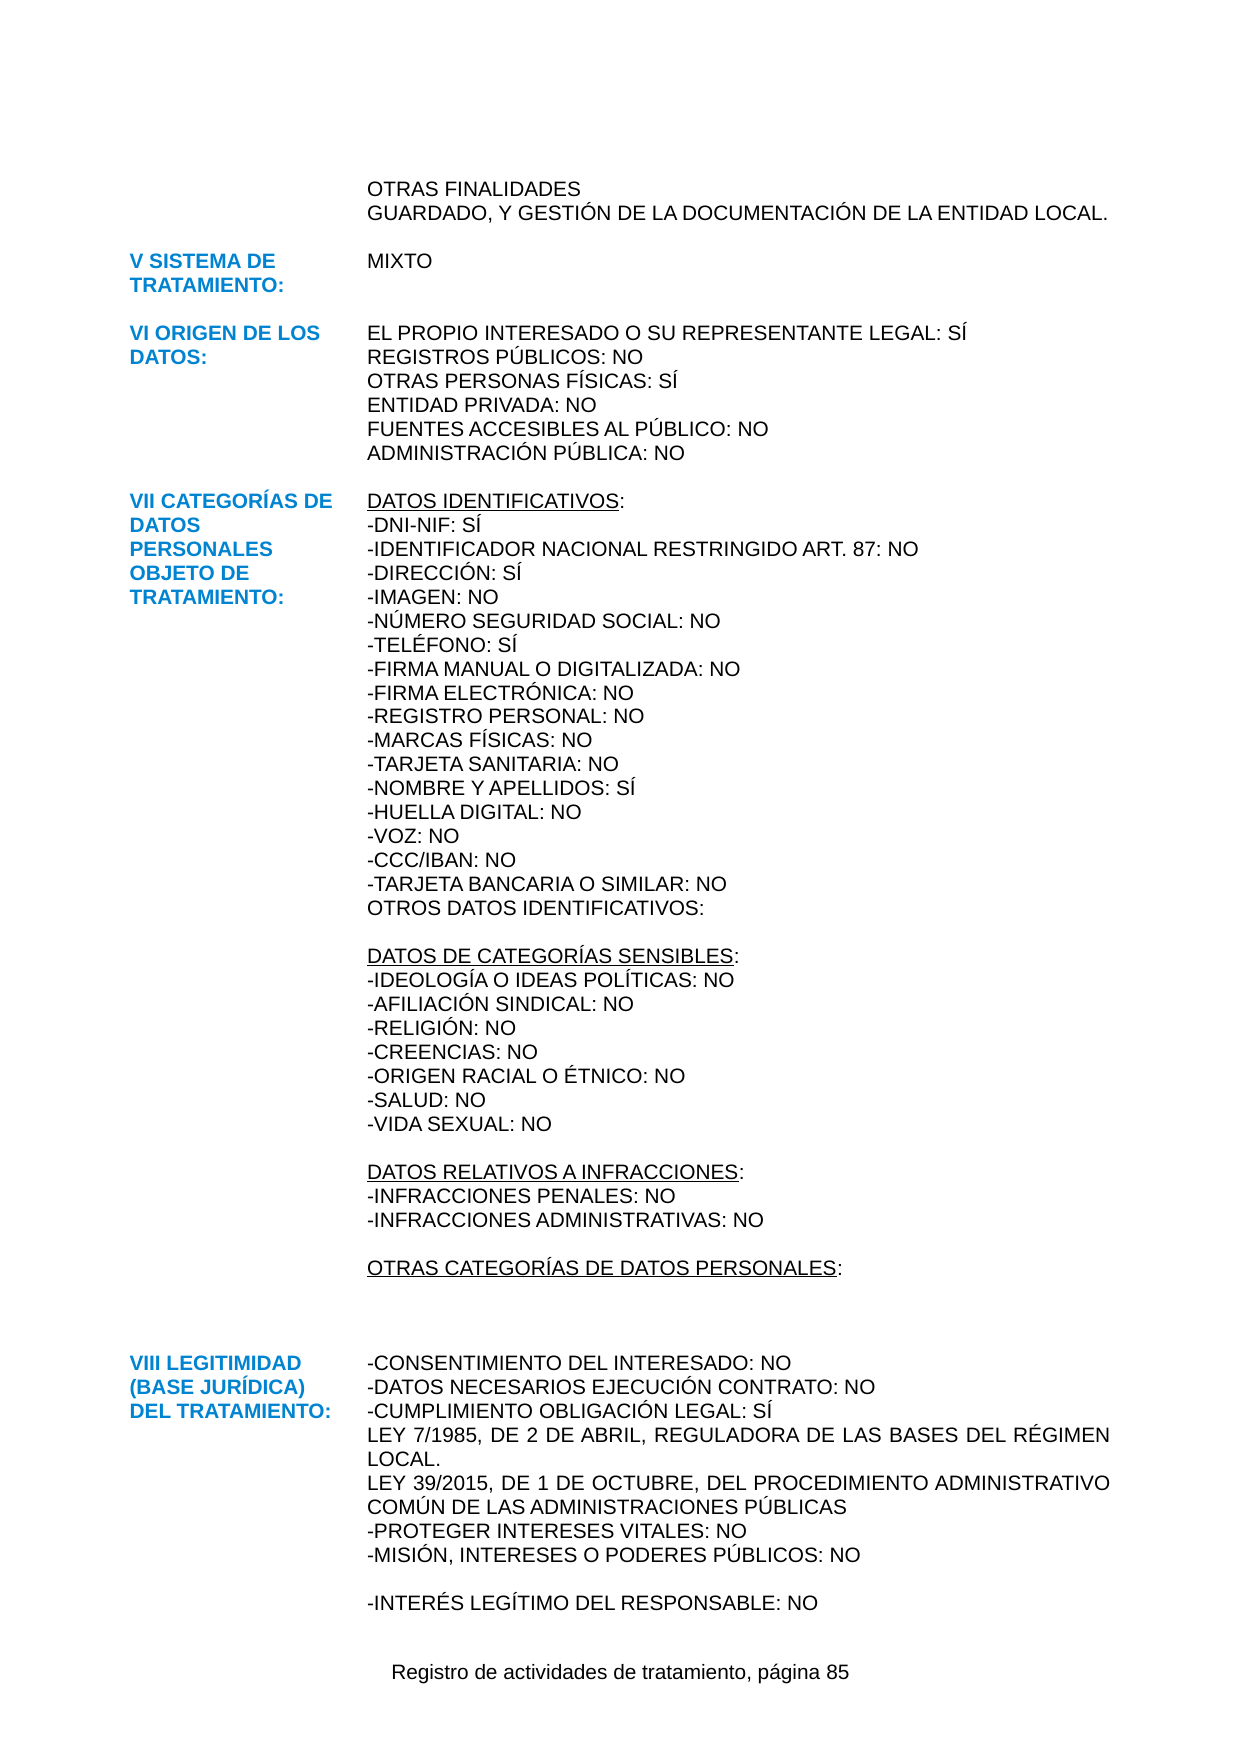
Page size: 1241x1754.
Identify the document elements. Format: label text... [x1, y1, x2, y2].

table_cell VI ORIGEN DE LOS DATOS: [118, 321, 356, 489]
table_cell MIXTO [356, 249, 1122, 321]
table_cell VIII LEGITIMIDAD (BASE JURÍDICA) DEL TRATAMIENTO: [118, 1351, 356, 1615]
table_cell V SISTEMA DE TRATAMIENTO: [118, 249, 356, 321]
table_cell DATOS IDENTIFICATIVOS: -DNI-NIF: SÍ -IDENTIFICADOR NACIONAL RESTRINGIDO ART. 87: NO -DIRECCIÓN: SÍ -IMAGEN: NO -NÚMERO SEGURIDAD SOCIAL: NO -TELÉFONO: SÍ -FIRMA MANUAL O DIGITALIZADA: NO -FIRMA ELECTRÓNICA: NO -REGISTRO PERSONAL: NO -MARCAS FÍSICAS: NO -TARJETA SANITARIA: NO -NOMBRE Y APELLIDOS: SÍ -HUELLA DIGITAL: NO -VOZ: NO -CCC/IBAN: NO -TARJETA BANCARIA O SIMILAR: NO OTROS DATOS IDENTIFICATIVOS: DATOS DE CATEGORÍAS SENSIBLES: -IDEOLOGÍA O IDEAS POLÍTICAS: NO -AFILIACIÓN SINDICAL: NO -RELIGIÓN: NO -CREENCIAS: NO -ORIGEN RACIAL O ÉTNICO: NO -SALUD: NO -VIDA SEXUAL: NO DATOS RELATIVOS A INFRACCIONES: -INFRACCIONES PENALES: NO -INFRACCIONES ADMINISTRATIVAS: NO OTRAS CATEGORÍAS DE DATOS PERSONALES: [356, 489, 1122, 1351]
table_cell [118, 177, 356, 249]
table_cell OTRAS FINALIDADES GUARDADO, Y GESTIÓN DE LA DOCUMENTACIÓN DE LA ENTIDAD LOCAL. [356, 177, 1122, 249]
table_cell VII CATEGORÍAS DE DATOS PERSONALES OBJETO DE TRATAMIENTO: [118, 489, 356, 1351]
table_cell -CONSENTIMIENTO DEL INTERESADO: NO -DATOS NECESARIOS EJECUCIÓN CONTRATO: NO -CUMPLIMIENTO OBLIGACIÓN LEGAL: SÍ LEY 7/1985, DE 2 DE ABRIL, REGULADORA DE LAS BASES DEL RÉGIMEN LOCAL. LEY 39/2015, DE 1 DE OCTUBRE, DEL PROCEDIMIENTO ADMINISTRATIVO COMÚN DE LAS ADMINISTRACIONES PÚBLICAS -PROTEGER INTERESES VITALES: NO -MISIÓN, INTERESES O PODERES PÚBLICOS: NO -INTERÉS LEGÍTIMO DEL RESPONSABLE: NO [356, 1351, 1122, 1615]
table_cell EL PROPIO INTERESADO O SU REPRESENTANTE LEGAL: SÍ REGISTROS PÚBLICOS: NO OTRAS PERSONAS FÍSICAS: SÍ ENTIDAD PRIVADA: NO FUENTES ACCESIBLES AL PÚBLICO: NO ADMINISTRACIÓN PÚBLICA: NO [356, 321, 1122, 489]
